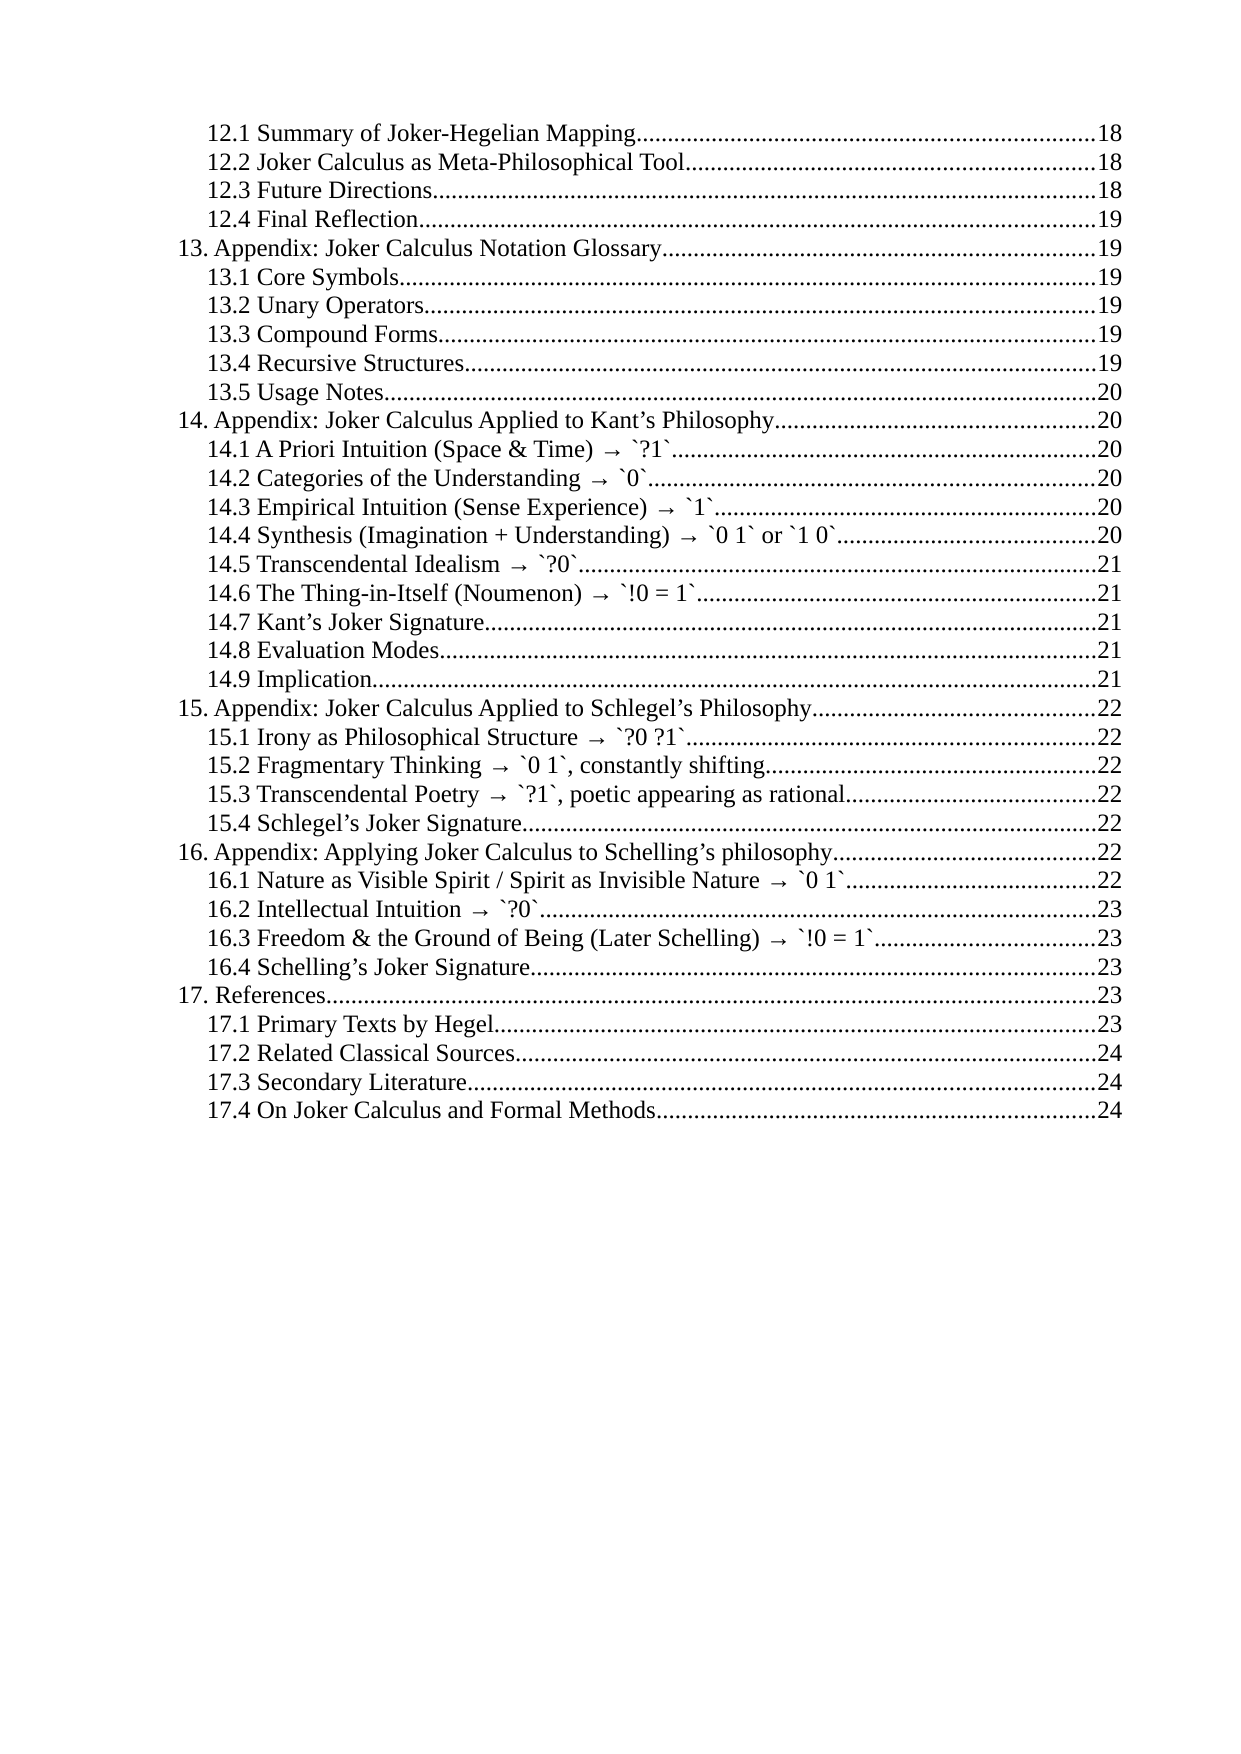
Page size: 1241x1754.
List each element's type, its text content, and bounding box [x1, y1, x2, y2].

text 12.1 Summary of Joker-Hegelian Mapping 18 [207, 118, 1122, 147]
text 16.2 Intellectual Intuition → `?0` 23 [207, 894, 1122, 923]
text 12.2 Joker Calculus as Meta-Philosophical Tool 18 [207, 147, 1122, 176]
text 13.4 Recursive Structures 19 [207, 348, 1122, 377]
text 13. Appendix: Joker Calculus Notation Glossary 19 [177, 233, 1122, 262]
text 17.3 Secondary Literature 24 [207, 1067, 1122, 1096]
text 16.3 Freedom & the Ground of Being (Later Schelling) → `!0 = 1` 23 [207, 923, 1122, 952]
text 15.1 Irony as Philosophical Structure → `?0 ?1` 22 [207, 722, 1122, 751]
text 14.2 Categories of the Understanding → `0` 20 [207, 463, 1122, 492]
text 14.3 Empirical Intuition (Sense Experience) → `1` 20 [207, 492, 1122, 521]
text 15. Appendix: Joker Calculus Applied to Schlegel’s Philosophy 22 [177, 693, 1122, 722]
text 15.2 Fragmentary Thinking → `0 1`, constantly shifting 22 [207, 751, 1122, 779]
text 14.5 Transcendental Idealism → `?0` 21 [207, 549, 1122, 578]
text 17.4 On Joker Calculus and Formal Methods 24 [207, 1096, 1122, 1124]
text 15.3 Transcendental Poetry → `?1`, poetic appearing as rational 22 [207, 779, 1122, 808]
text 17. References 23 [177, 981, 1122, 1009]
text 12.3 Future Directions 18 [207, 176, 1122, 204]
text 17.2 Related Classical Sources 24 [207, 1038, 1122, 1067]
text 14.9 Implication 21 [207, 664, 1122, 693]
text 16. Appendix: Applying Joker Calculus to Schelling’s philosophy 22 [177, 837, 1122, 866]
text 14.1 A Priori Intuition (Space & Time) → `?1` 20 [207, 434, 1122, 463]
text 13.5 Usage Notes 20 [207, 377, 1122, 406]
text 14. Appendix: Joker Calculus Applied to Kant’s Philosophy 20 [177, 406, 1122, 434]
text 14.7 Kant’s Joker Signature 21 [207, 607, 1122, 636]
text 12.4 Final Reflection 19 [207, 204, 1122, 233]
text 13.1 Core Symbols 19 [207, 262, 1122, 291]
text 14.6 The Thing-in-Itself (Noumenon) → `!0 = 1` 21 [207, 578, 1122, 607]
text 14.4 Synthesis (Imagination + Understanding) → `0 1` or `1 0` 20 [207, 521, 1122, 549]
text 16.4 Schelling’s Joker Signature 23 [207, 952, 1122, 981]
text 15.4 Schlegel’s Joker Signature 22 [207, 808, 1122, 837]
text 13.2 Unary Operators 19 [207, 291, 1122, 319]
text 13.3 Compound Forms 19 [207, 319, 1122, 348]
text 16.1 Nature as Visible Spirit / Spirit as Invisible Nature → `0 1` 22 [207, 866, 1122, 894]
text 14.8 Evaluation Modes 21 [207, 636, 1122, 664]
text 17.1 Primary Texts by Hegel 23 [207, 1009, 1122, 1038]
